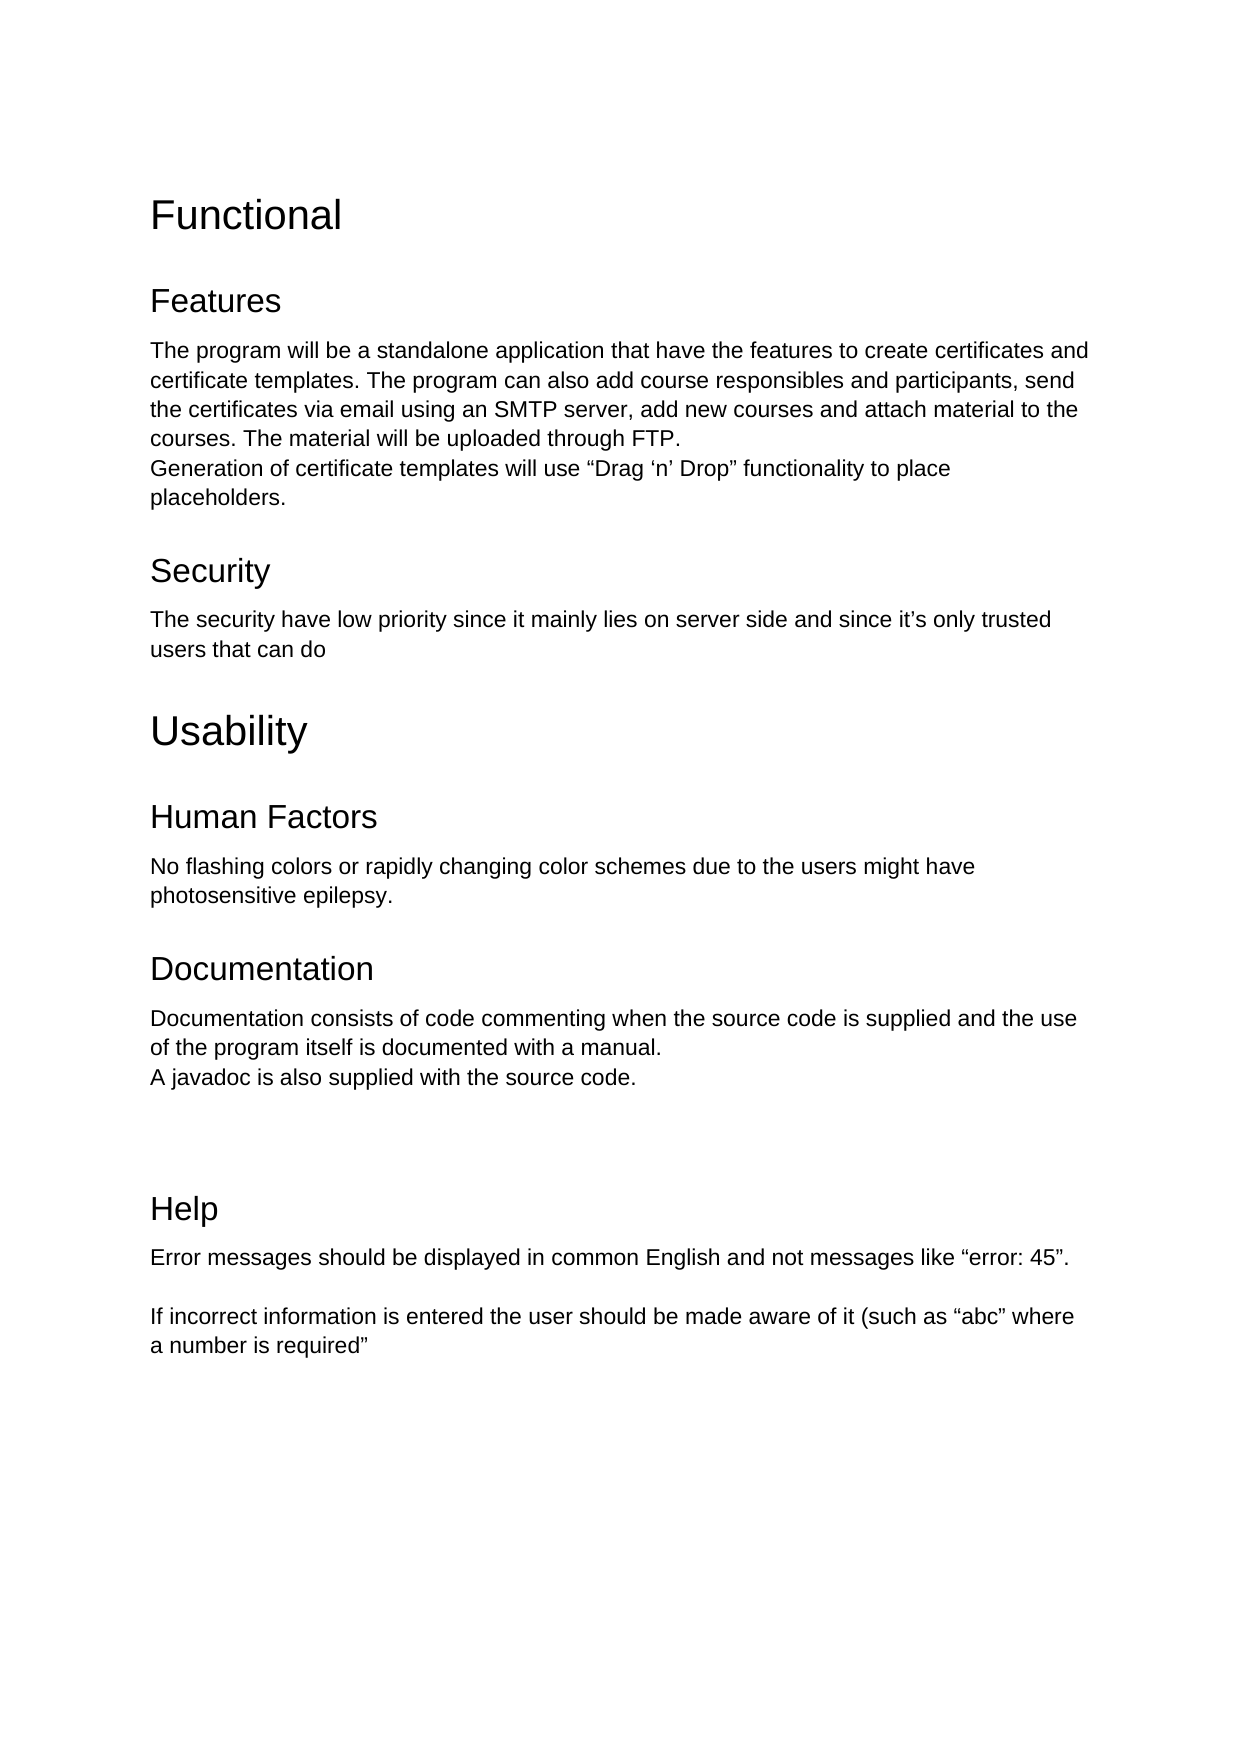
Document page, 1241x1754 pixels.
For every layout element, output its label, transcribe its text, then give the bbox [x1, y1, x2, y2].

subtitle Security [150, 552, 1091, 589]
subtitle Documentation [150, 950, 1091, 987]
text No flashing colors or rapidly changing color schemes due to the users might have photosensitive epilepsy. [150, 854, 1091, 909]
text Documentation consists of code commenting when the source code is supplied and the use of the program itself is documented with a manual. [150, 1005, 1091, 1060]
subtitle Human Factors [150, 798, 1091, 836]
text The program will be a standalone application that have the features to create certificates and certificate templates. The program can also add course responsibles and participants, send the certificates via email using an SMTP server, add new courses and attach material to the courses. The material will be uploaded through FTP. [150, 338, 1091, 452]
subtitle Help [150, 1190, 1091, 1227]
text If incorrect information is entered the user should be made aware of it (such as “abc” where a number is required” [150, 1304, 1091, 1359]
subtitle Functional [150, 192, 1091, 238]
text A javadoc is also supplied with the source code. [150, 1064, 1091, 1090]
text The security have low priority since it mainly lies on server side and since it’s only trusted users that can do [150, 607, 1091, 662]
subtitle Features [150, 283, 1091, 320]
text Generation of certificate templates will use “Drag ‘n’ Drop” functionality to place placeholders. [150, 456, 1091, 511]
subtitle Usability [150, 707, 1091, 754]
text Error messages should be displayed in common English and not messages like “error: 45”. [150, 1245, 1091, 1271]
